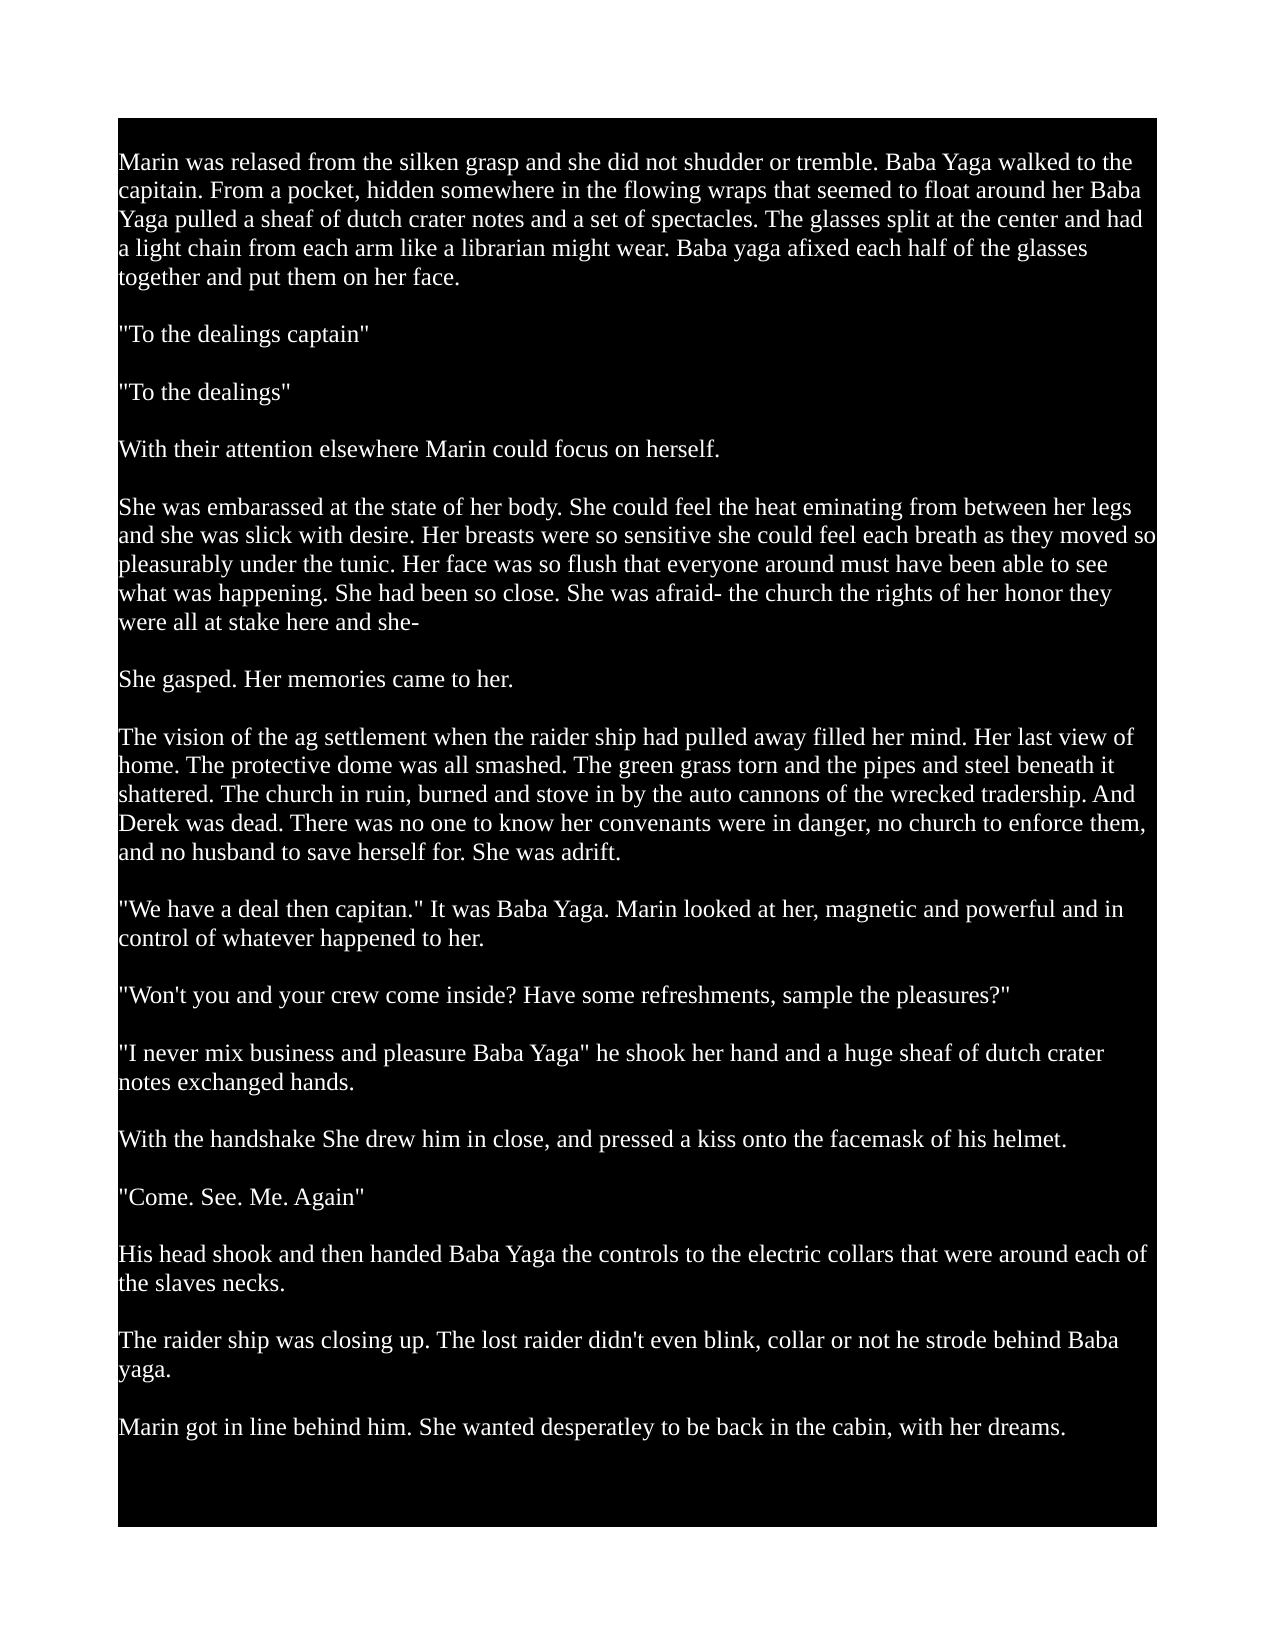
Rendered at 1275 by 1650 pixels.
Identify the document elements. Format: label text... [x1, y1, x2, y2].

text "Come. See. Me. Again" [118, 1182, 1157, 1211]
text "To the dealings captain" "To the dealings" [118, 319, 1157, 406]
text "We have a deal then capitan." It was Baba Yaga. Marin looked at her, magnetic and powerful and in control of whatever happened to her. [118, 894, 1157, 952]
text Marin was relased from the silken grasp and she did not shudder or tremble. Baba Yaga walked to the capitain. From a pocket, hidden somewhere in the flowing wraps that seemed to float around her Baba Yaga pulled a sheaf of dutch crater notes and a set of spectacles. The glasses split at the center and had a light chain from each arm like a librarian might wear. Baba yaga afixed each half of the glasses together and put them on her face. [118, 147, 1157, 291]
text With their attention elsewhere Marin could focus on herself. [118, 434, 1157, 463]
text The raider ship was closing up. The lost raider didn't even blink, collar or not he strode behind Baba yaga. [118, 1326, 1157, 1383]
text With the handshake She drew him in close, and pressed a kiss onto the facemask of his helmet. [118, 1124, 1157, 1153]
text His head shook and then handed Baba Yaga the controls to the electric collars that were around each of the slaves necks. [118, 1239, 1157, 1297]
text "I never mix business and pleasure Baba Yaga" he shook her hand and a huge sheaf of dutch crater notes exchanged hands. [118, 1038, 1157, 1096]
text She was embarassed at the state of her body. She could feel the heat eminating from between her legs and she was slick with desire. Her breasts were so sensitive she could feel each breath as they moved so pleasurably under the tunic. Her face was so flush that everyone around must have been able to see what was happening. She had been so close. She was afraid- the church the rights of her honor they were all at stake here and she- [118, 492, 1157, 636]
text The vision of the ag settlement when the raider ship had pulled away filled her mind. Her last view of home. The protective dome was all smashed. The green grass torn and the pipes and steel beneath it shattered. The church in ruin, burned and stove in by the auto cannons of the wrecked tradership. And Derek was dead. There was no one to know her convenants were in danger, no church to enforce them, and no husband to save herself for. She was adrift. [118, 722, 1157, 866]
text Marin got in line behind him. She wanted desperatley to be back in the cabin, with her dreams. [118, 1412, 1157, 1441]
text "Won't you and your crew come inside? Have some refreshments, sample the pleasures?" [118, 981, 1157, 1009]
text She gasped. Her memories came to her. [118, 664, 1157, 693]
